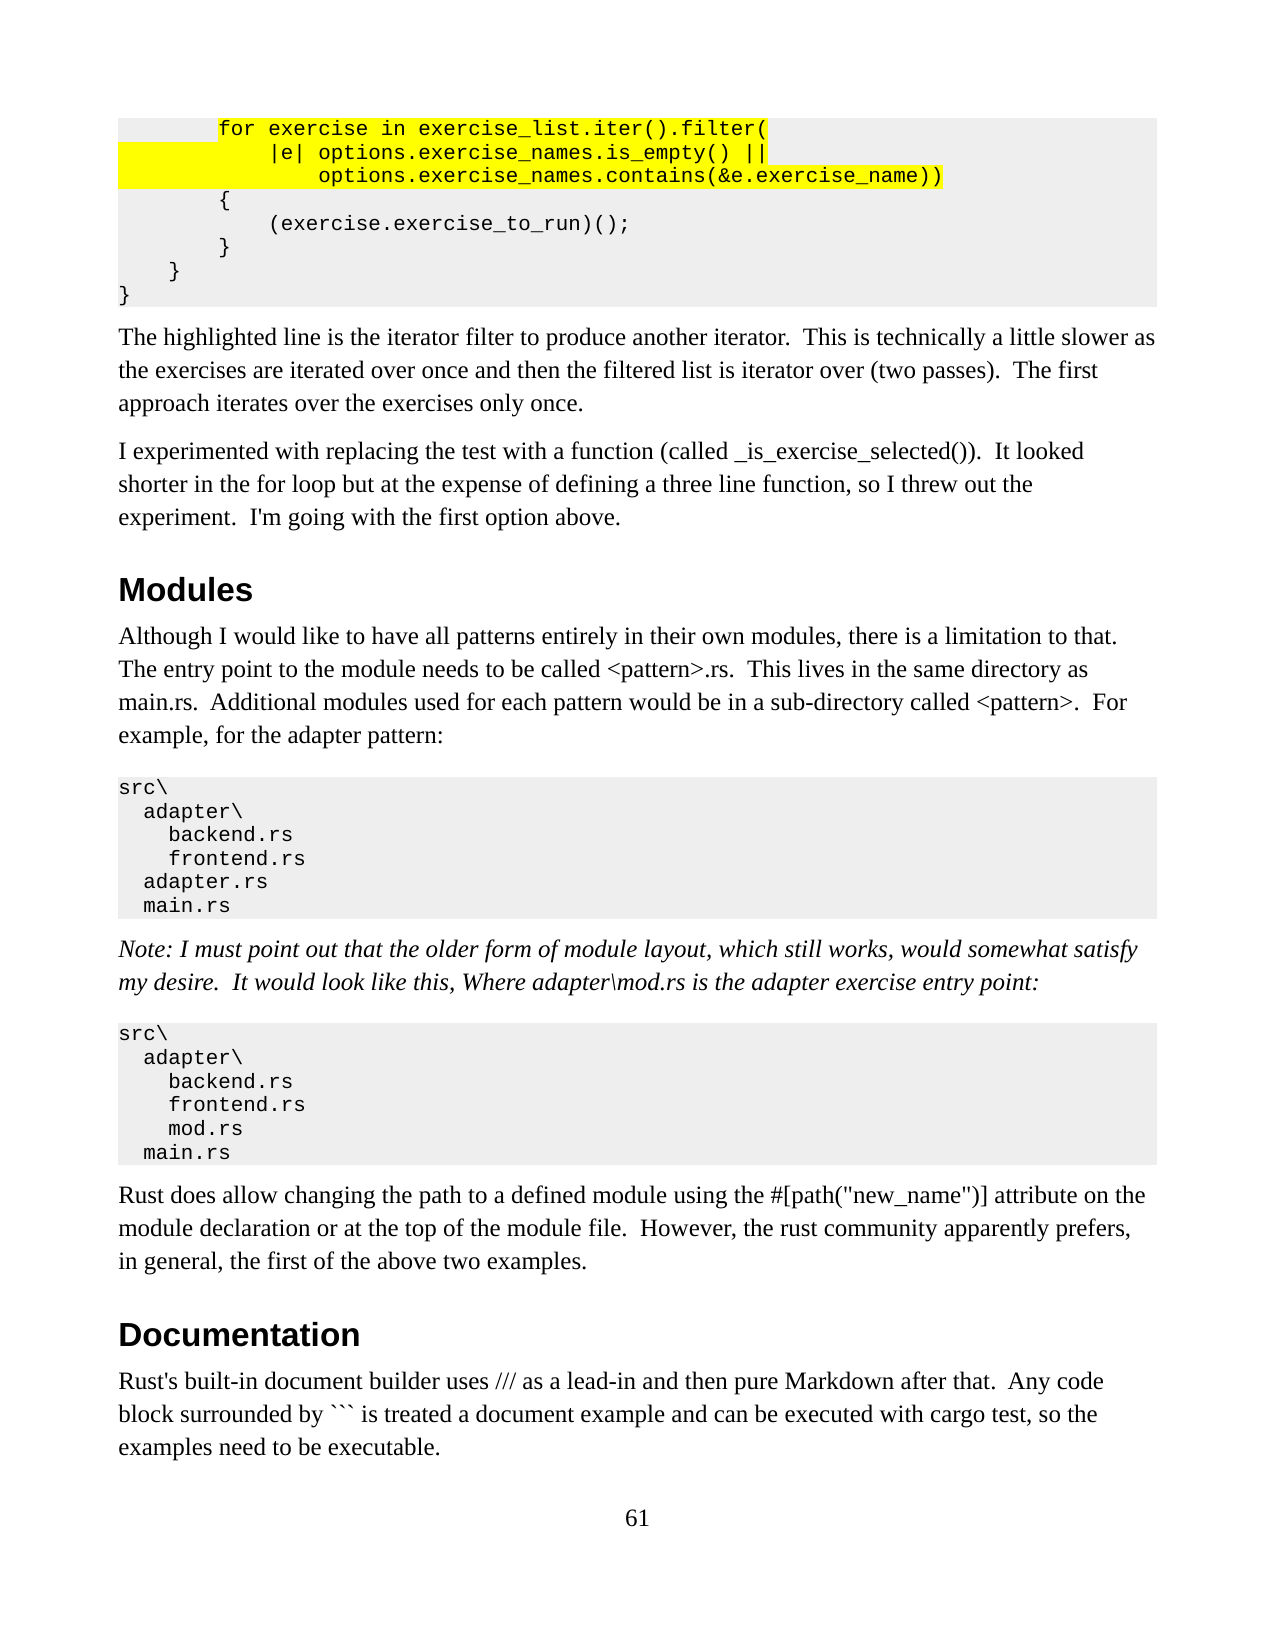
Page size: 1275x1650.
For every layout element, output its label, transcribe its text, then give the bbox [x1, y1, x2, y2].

text Although I would like to have all patterns entirely in their own modules, there is a limitation to that. The entry point to the module needs to be called <pattern>.rs. This lives in the same directory as main.rs. Additional modules used for each pattern would be in a sub-directory called <pattern>. For example, for the adapter pattern: [118, 621, 1157, 749]
subtitle Modules [118, 570, 1157, 609]
text } [118, 260, 1157, 284]
text Note: I must point out that the older form of module layout, which still works, would somewhat satisfy my desire. It would look like this, Where adapter\mod.rs is the adapter exercise entry point: [118, 934, 1157, 996]
text backend.rs [118, 1071, 1157, 1094]
text Rust's built-in document builder uses /// as a lead-in and then pure Markdown after that. Any code block surrounded by ``` is treated a document example and can be executed with cargo test, so the examples need to be executable. [118, 1366, 1157, 1461]
text mod.rs [118, 1118, 1157, 1142]
text { [118, 189, 1157, 213]
text src\ [118, 777, 1157, 801]
text The highlighted line is the iterator filter to produce another iterator. This is technically a little slower as the exercises are iterated over once and then the filtered list is iterator over (two passes). The first approach iterates over the exercises only once. [118, 322, 1157, 417]
text frontend.rs [118, 1094, 1157, 1118]
text main.rs [118, 895, 1157, 919]
text } [118, 284, 1157, 307]
text I experimented with replacing the test with a function (called _is_exercise_selected()). It looked shorter in the for loop but at the expense of defining a three line function, so I threw out the experiment. I'm going with the first option above. [118, 436, 1157, 531]
text for exercise in exercise_list.iter().filter( [118, 118, 1157, 142]
text |e| options.exercise_names.is_empty() || [118, 142, 1157, 165]
text frontend.rs [118, 848, 1157, 872]
text adapter.rs [118, 872, 1157, 895]
text } [118, 236, 1157, 260]
text options.exercise_names.contains(&e.exercise_name)) [118, 165, 1157, 189]
text (exercise.exercise_to_run)(); [118, 213, 1157, 236]
text adapter\ [118, 1047, 1157, 1071]
text Rust does allow changing the path to a defined module using the #[path("new_name")] attribute on the module declaration or at the top of the module file. However, the rust community apparently prefers, in general, the first of the above two examples. [118, 1180, 1157, 1275]
text src\ [118, 1023, 1157, 1047]
text backend.rs [118, 824, 1157, 848]
subtitle Documentation [118, 1315, 1157, 1353]
text main.rs [118, 1142, 1157, 1165]
text adapter\ [118, 801, 1157, 824]
